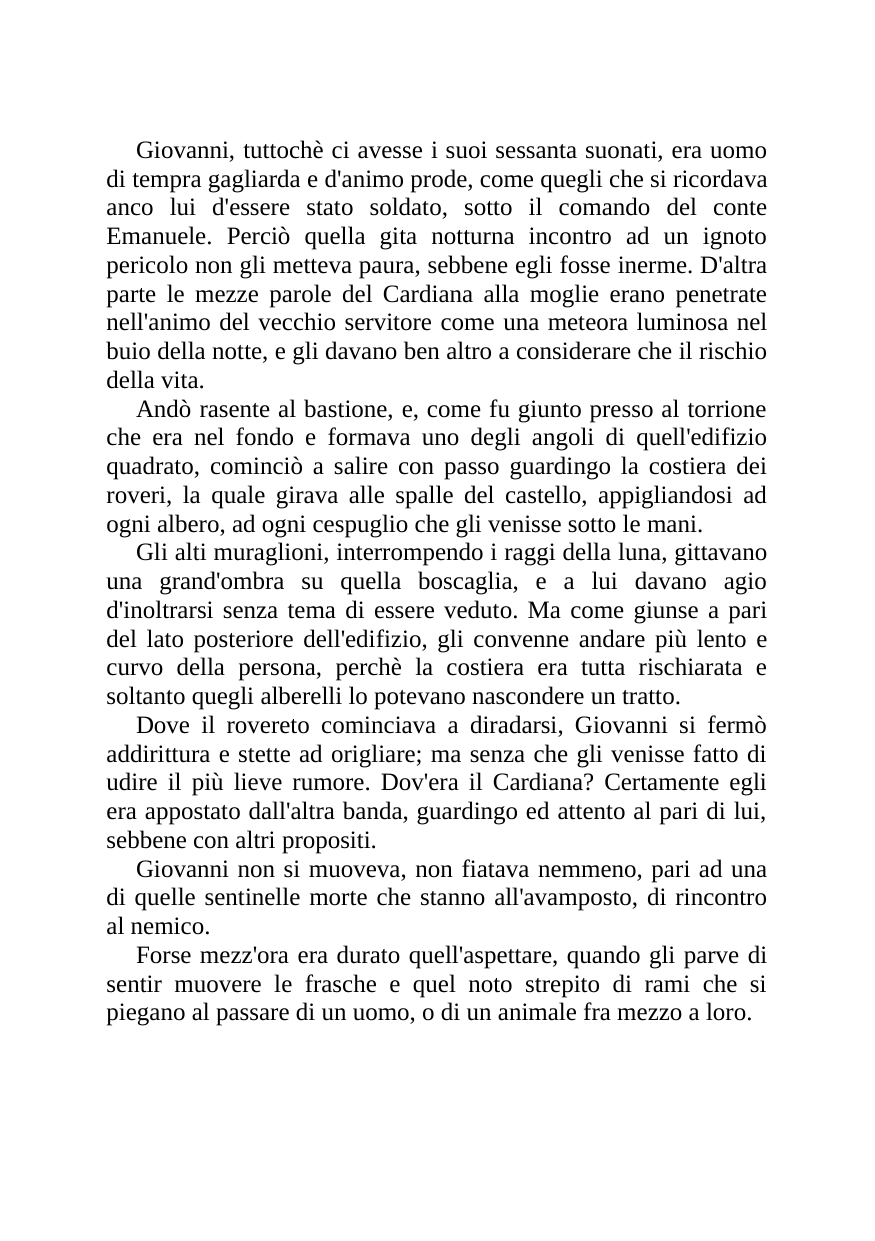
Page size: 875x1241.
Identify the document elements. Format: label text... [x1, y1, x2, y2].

text Forse mezz'ora era durato quell'aspettare, quando gli parve di sentir muovere le frasche e quel noto strepito di rami che si piegano al passare di un uomo, o di un animale fra mezzo a loro. [106, 940, 768, 1026]
text Giovanni non si muoveva, non fiatava nemmeno, pari ad una di quelle sentinelle morte che stanno all'avamposto, di rincontro al nemico. [106, 854, 768, 940]
text Andò rasente al bastione, e, come fu giunto presso al torrione che era nel fondo e formava uno degli angoli di quell'edifizio quadrato, cominciò a salire con passo guardingo la costiera dei roveri, la quale girava alle spalle del castello, appigliandosi ad ogni albero, ad ogni cespuglio che gli venisse sotto le mani. [106, 394, 768, 537]
text Giovanni, tuttochè ci avesse i suoi sessanta suonati, era uomo di tempra gagliarda e d'animo prode, come quegli che si ricordava anco lui d'essere stato soldato, sotto il comando del conte Emanuele. Perciò quella gita notturna incontro ad un ignoto pericolo non gli metteva paura, sebbene egli fosse inerme. D'altra parte le mezze parole del Cardiana alla moglie erano penetrate nell'animo del vecchio servitore come una meteora luminosa nel buio della notte, e gli davano ben altro a considerare che il rischio della vita. [106, 135, 768, 394]
text Dove il rovereto cominciava a diradarsi, Giovanni si fermò addirittura e stette ad origliare; ma senza che gli venisse fatto di udire il più lieve rumore. Dov'era il Cardiana? Certamente egli era appostato dall'altra banda, guardingo ed attento al pari di lui, sebbene con altri propositi. [106, 710, 768, 854]
text Gli alti muraglioni, interrompendo i raggi della luna, gittavano una grand'ombra su quella boscaglia, e a lui davano agio d'inoltrarsi senza tema di essere veduto. Ma come giunse a pari del lato posteriore dell'edifizio, gli convenne andare più lento e curvo della persona, perchè la costiera era tutta rischiarata e soltanto quegli alberelli lo potevano nascondere un tratto. [106, 537, 768, 710]
